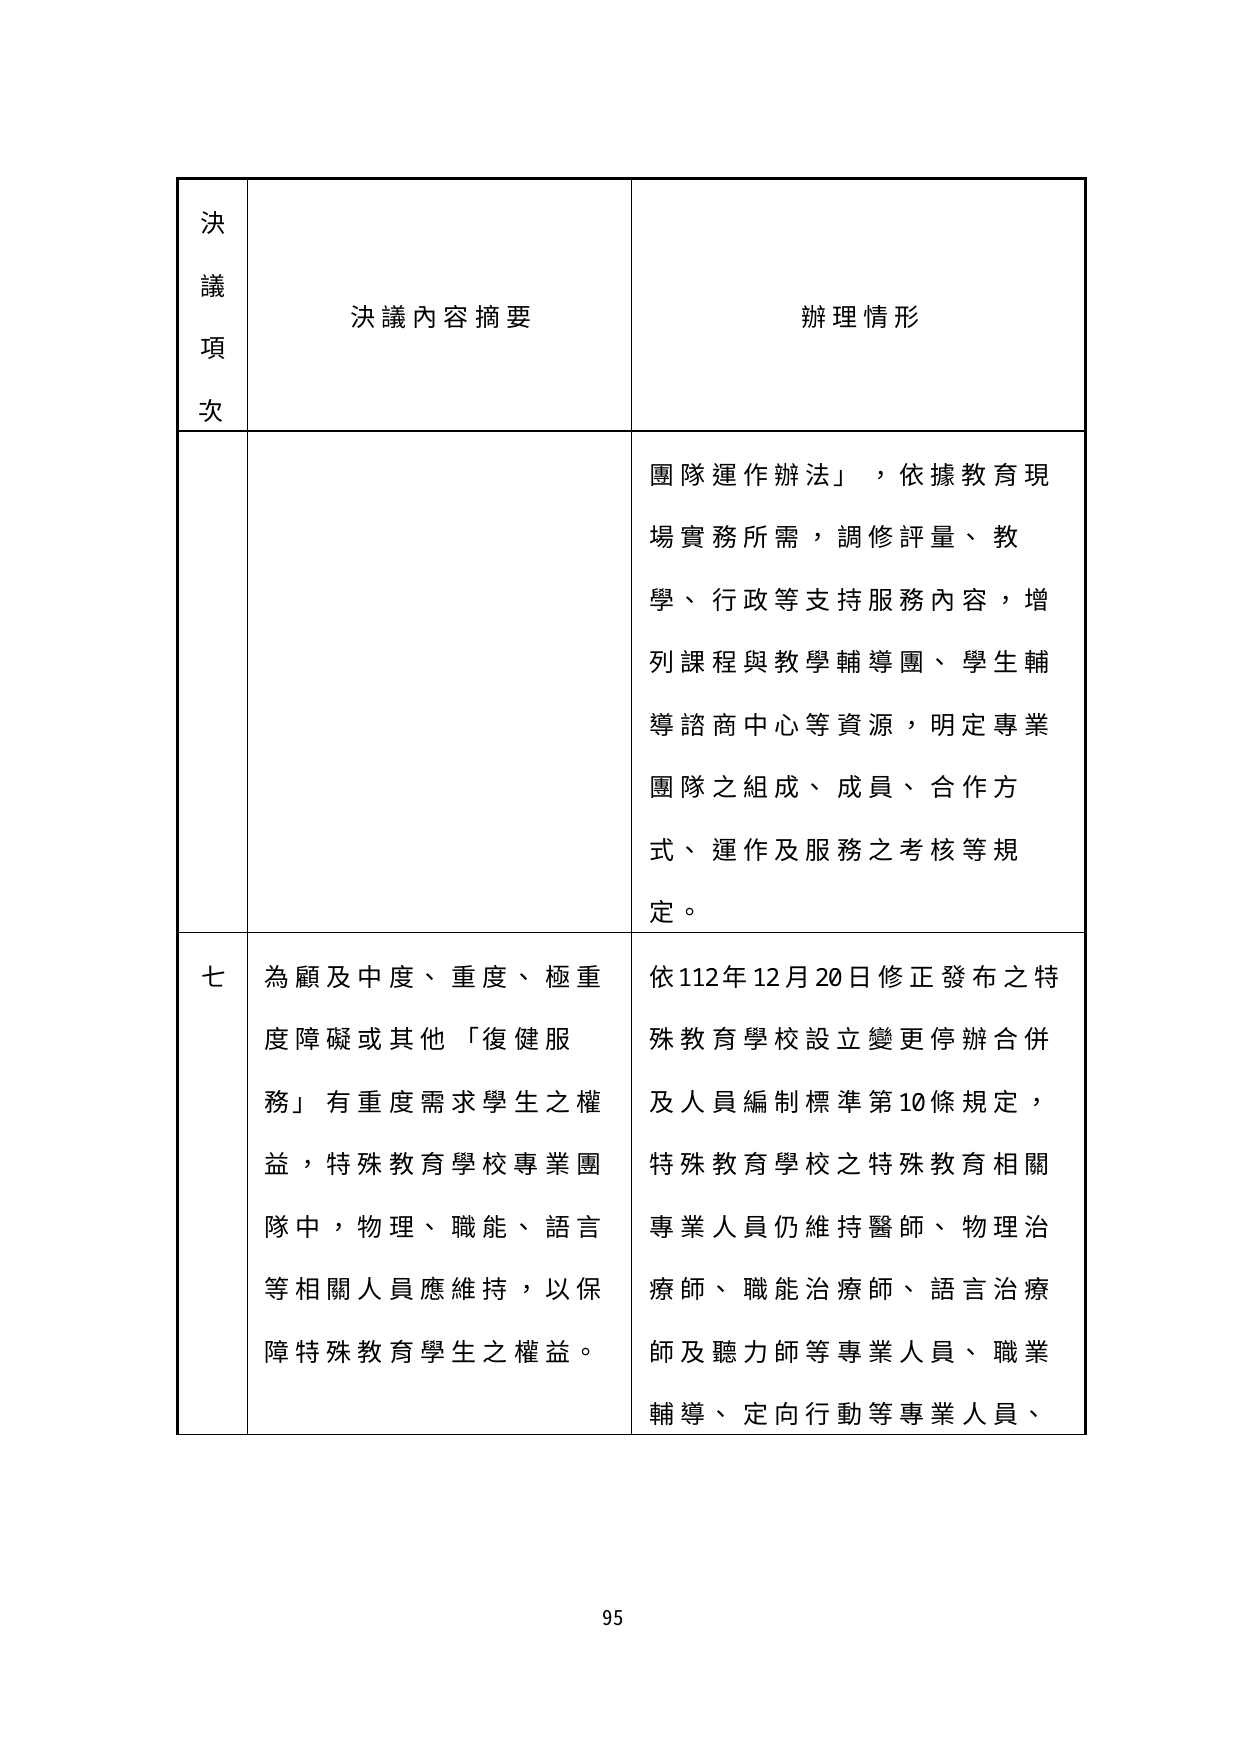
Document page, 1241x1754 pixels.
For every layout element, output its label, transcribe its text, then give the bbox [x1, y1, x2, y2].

table_cell 七 [179, 933, 247, 1433]
table_cell [248, 432, 631, 932]
table_header 辦理情形 [632, 180, 1084, 430]
table_header 決議內容摘要 [248, 180, 631, 430]
table_cell 團隊運作辦法」，依據教育現場實務所需，調修評量、教學、行政等支持服務內容，增列課程與教學輔導團、學生輔導諮商中心等資源，明定專業團隊之組成、成員、合作方式、運作及服務之考核等規定。 [632, 432, 1084, 932]
table_cell 依112年12月20日修正發布之特殊教育學校設立變更停辦合併及人員編制標準第10條規定，特殊教育學校之特殊教育相關專業人員仍維持醫師、物理治療師、職能治療師、語言治療師及聽力師等專業人員、職業輔導、定向行動等專業人員、 [632, 933, 1084, 1433]
table_cell [179, 432, 247, 932]
table_cell 為顧及中度、重度、極重度障礙或其他「復健服務」有重度需求學生之權益，特殊教育學校專業團隊中，物理、職能、語言等相關人員應維持，以保障特殊教育學生之權益。 [248, 933, 631, 1433]
table_header 決議項次 [179, 180, 247, 430]
